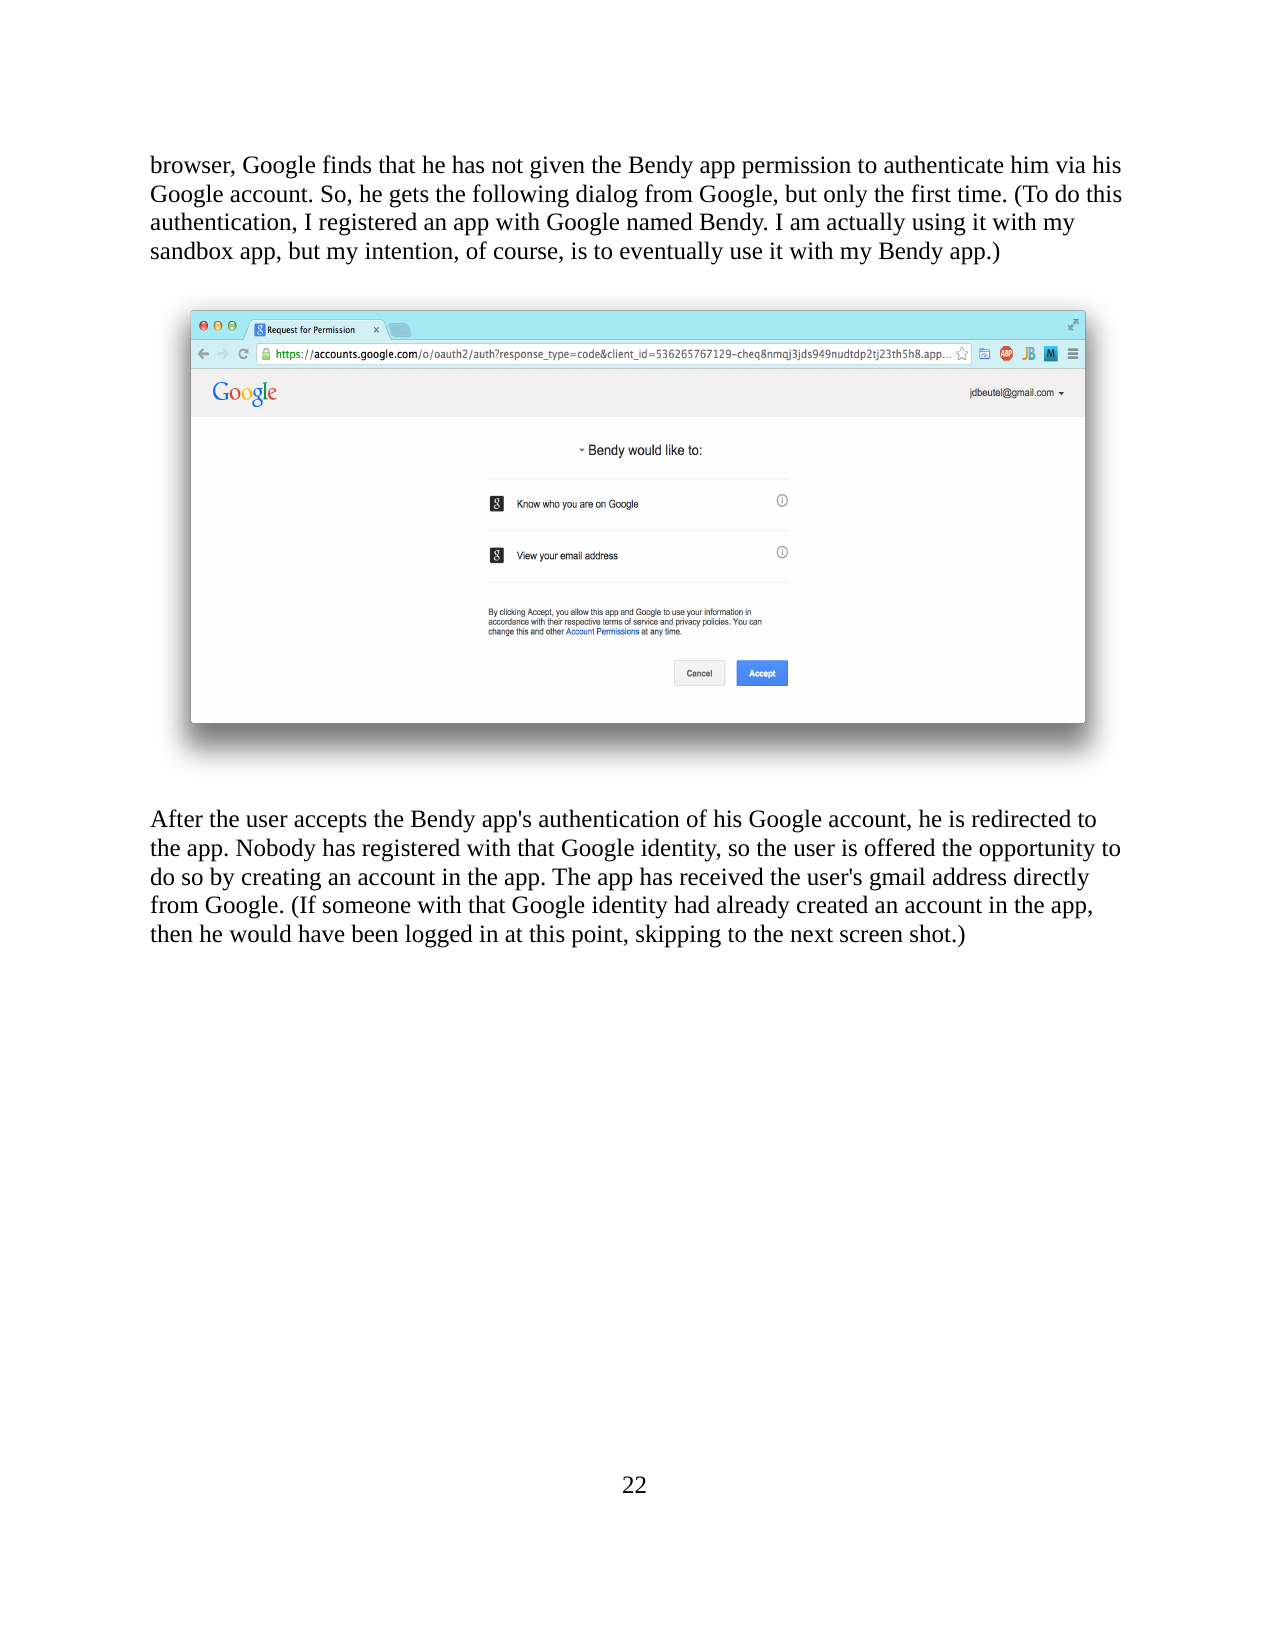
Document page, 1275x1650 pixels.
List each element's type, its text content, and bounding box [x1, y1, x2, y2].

text browser, Google finds that he has not given the Bendy app permission to authenticate him via his Google account. So, he gets the following dialog from Google, but only the first time. (To do this authentication, I registered an app with Google named Bendy. I am actually using it with my sandbox app, but my intention, of course, is to eventually use it with my Bendy app.) [150, 150, 1125, 265]
picture [150, 282, 1125, 787]
text After the user accepts the Bendy app's authentication of his Google account, he is redirected to the app. Nobody has registered with that Google identity, so the user is offered the opportunity to do so by creating an account in the app. The app has received the user's gmail address directly from Google. (If someone with that Google identity had already created an account in the app, then he would have been logged in at this point, skipping to the next screen shot.) [150, 804, 1125, 948]
